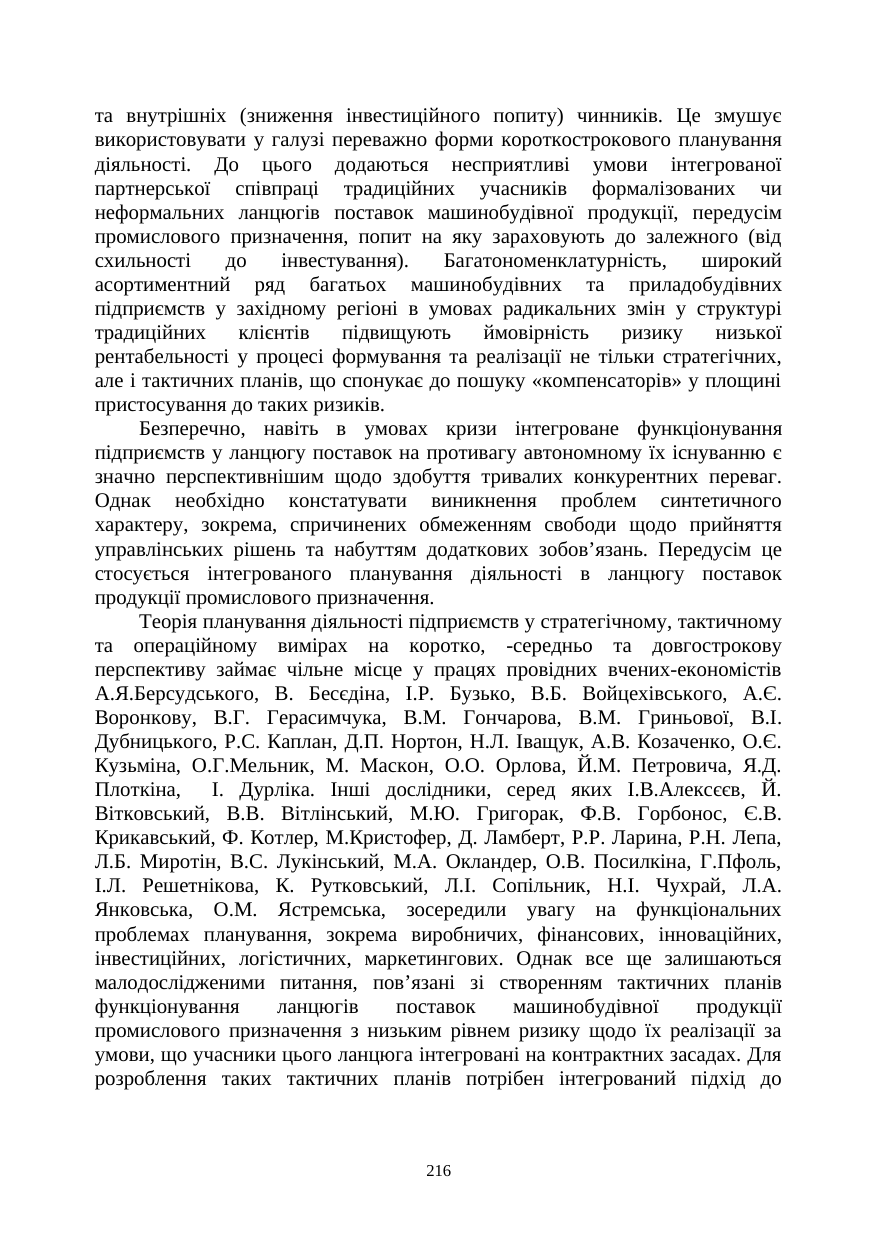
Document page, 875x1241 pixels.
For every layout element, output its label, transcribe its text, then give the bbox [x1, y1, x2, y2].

text та внутрішніх (зниження інвестиційного попиту) чинників. Це змушує використовувати у галузі переважно форми короткострокового планування діяльності. До цього додаються несприятливі умови інтегрованої партнерської співпраці традиційних учасників формалізованих чи неформальних ланцюгів поставок машинобудівної продукції, передусім промислового призначення, попит на яку зараховують до залежного (від схильності до інвестування). Багатономенклатурність, широкий асортиментний ряд багатьох машинобудівних та приладобудівних підприємств у західному регіоні в умовах радикальних змін у структурі традиційних клієнтів підвищують ймовірність ризику низької рентабельності у процесі формування та реалізації не тільки стратегічних, але і тактичних планів, що спонукає до пошуку «компенсаторів» у площині пристосування до таких ризиків. [94, 103, 782, 416]
text Теорія планування діяльності підприємств у стратегічному, тактичному та операційному вимірах на коротко, -середньо та довгострокову перспективу займає чільне місце у працях провідних вчених-економістів А.Я.Берсудського, В. Бесєдіна, І.Р. Бузько, В.Б. Войцехівського, А.Є. Воронкову, В.Г. Герасимчука, В.М. Гончарова, В.М. Гриньової, В.І. Дубницького, Р.С. Каплан, Д.П. Нортон, Н.Л. Іващук, А.В. Козаченко, О.Є. Кузьміна, О.Г.Мельник, М. Маскон, О.О. Орлова, Й.М. Петровича, Я.Д. Плоткіна, І. Дурліка. Інші дослідники, серед яких І.В.Алексєєв, Й. Вітковський, В.В. Вітлінський, М.Ю. Григорак, Ф.В. Горбонос, Є.В. Крикавський, Ф. Котлер, М.Кристофер, Д. Ламберт, Р.Р. Ларина, Р.Н. Лепа, Л.Б. Миротін, В.С. Лукінський, М.А. Окландер, О.В. Посилкіна, Г.Пфоль, І.Л. Решетнікова, К. Рутковський, Л.І. Сопільник, Н.І. Чухрай, Л.А. Янковська, О.М. Ястремська, зосередили увагу на функціональних проблемах планування, зокрема виробничих, фінансових, інноваційних, інвестиційних, логістичних, маркетингових. Однак все ще залишаються малодослідженими питання, пов’язані зі створенням тактичних планів функціонування ланцюгів поставок машинобудівної продукції промислового призначення з низьким рівнем ризику щодо їх реалізації за умови, що учасники цього ланцюга інтегровані на контрактних засадах. Для розроблення таких тактичних планів потрібен інтегрований підхід до [94, 609, 782, 1090]
text Безперечно, навіть в умовах кризи інтегроване функціонування підприємств у ланцюгу поставок на противагу автономному їх існуванню є значно перспективнішим щодо здобуття тривалих конкурентних переваг. Однак необхідно констатувати виникнення проблем синтетичного характеру, зокрема, спричинених обмеженням свободи щодо прийняття управлінських рішень та набуттям додаткових зобов’язань. Передусім це стосується інтегрованого планування діяльності в ланцюгу поставок продукції промислового призначення. [94, 416, 782, 609]
